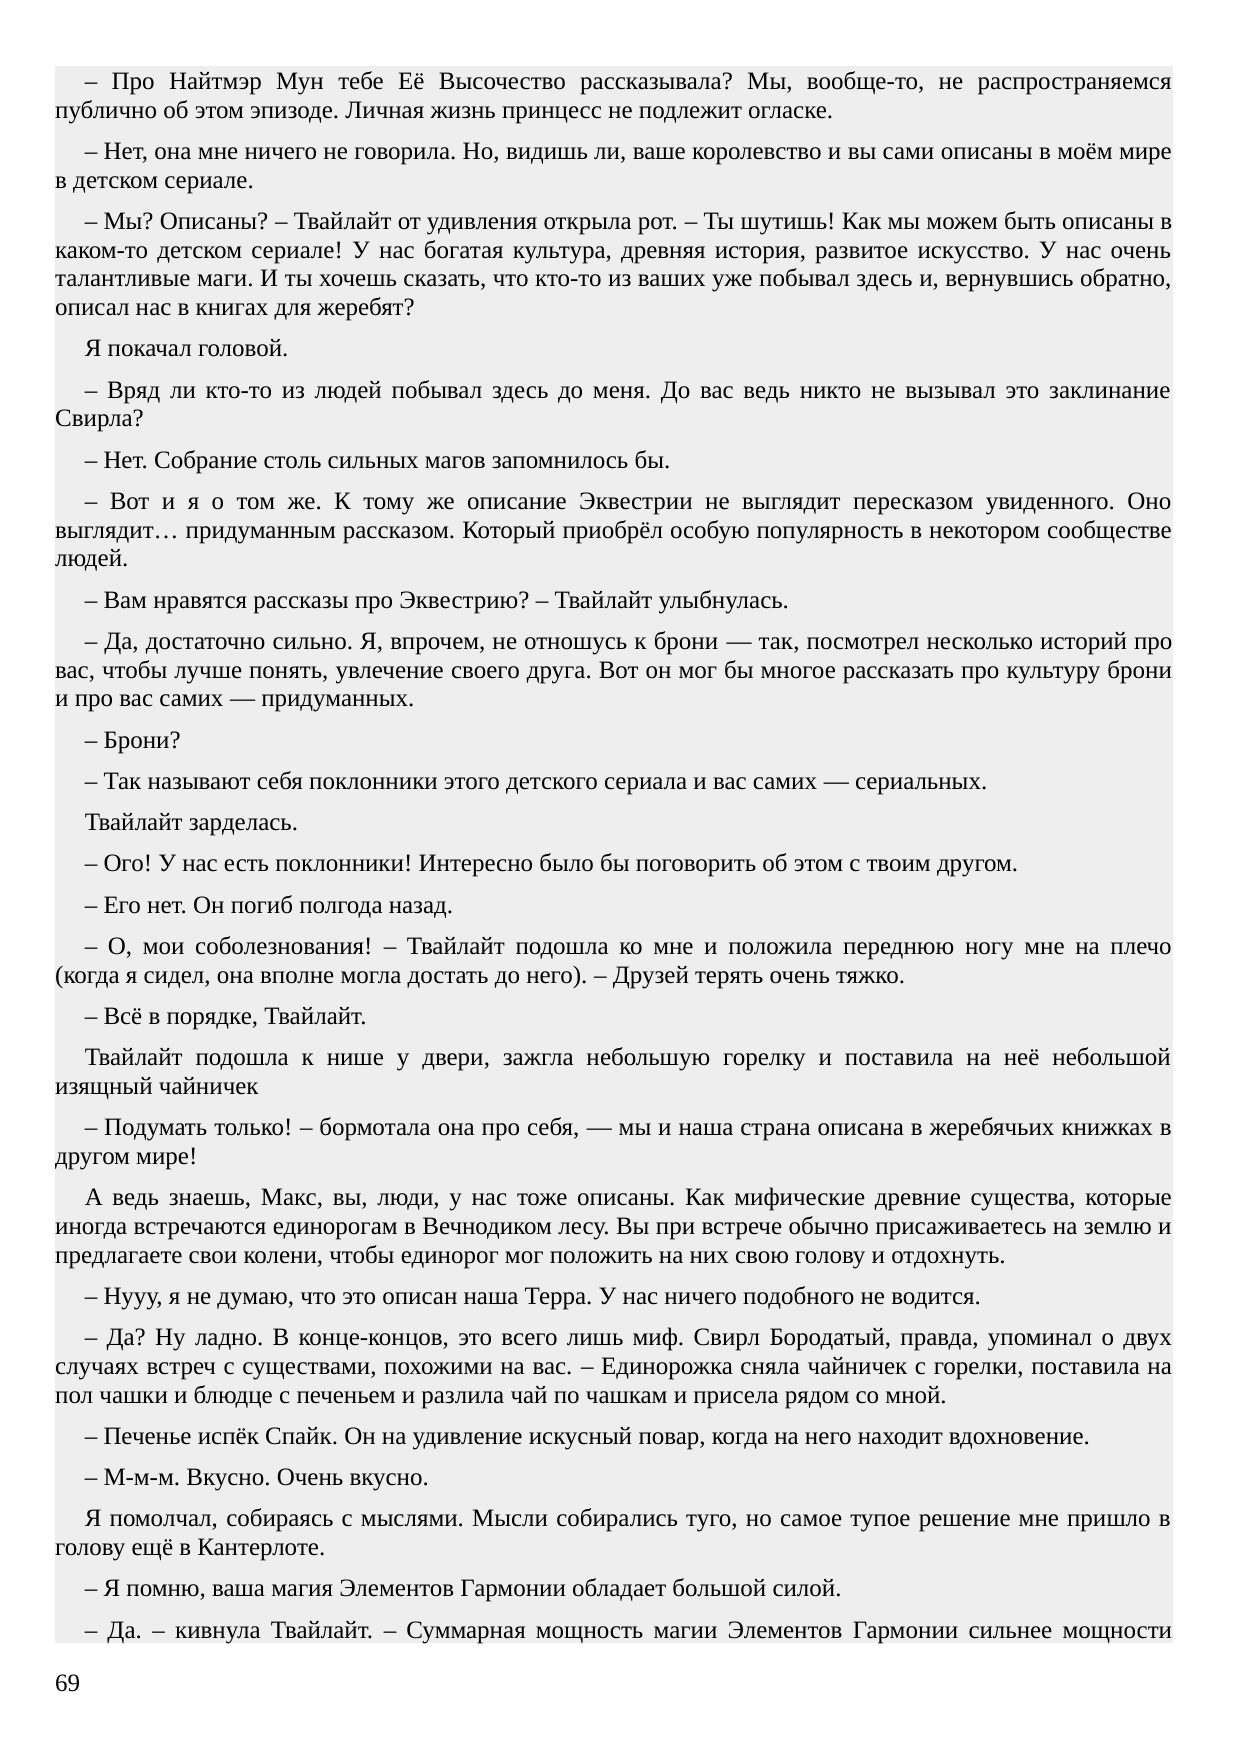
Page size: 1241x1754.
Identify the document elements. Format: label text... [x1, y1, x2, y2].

text Я помолчал, собираясь с мыслями. Мысли собирались туго, но самое тупое решение мне пришло в голову ещё в Кантерлоте. [55, 1503, 1173, 1561]
text – Подумать только! – бормотала она про себя, — мы и наша страна описана в жеребячьих книжках в другом мире! [55, 1112, 1173, 1170]
text Твайлайт подошла к нише у двери, зажгла небольшую горелку и поставила на неё небольшой изящный чайничек [55, 1042, 1173, 1100]
text – Ого! У нас есть поклонники! Интересно было бы поговорить об этом с твоим другом. [55, 848, 1173, 877]
text – Брони? [55, 725, 1173, 753]
text – Да. – кивнула Твайлайт. – Суммарная мощность магии Элементов Гармонии сильнее мощности [55, 1615, 1173, 1643]
text – Нууу, я не думаю, что это описан наша Терра. У нас ничего подобного не водится. [55, 1281, 1173, 1310]
text – Нет, она мне ничего не говорила. Но, видишь ли, ваше королевство и вы сами описаны в моём мире в детском сериале. [55, 136, 1173, 193]
text – Про Найтмэр Мун тебе Её Высочество рассказывала? Мы, вообще-то, не распространяемся публично об этом эпизоде. Личная жизнь принцесс не подлежит огласке. [55, 66, 1173, 123]
text – М-м-м. Вкусно. Очень вкусно. [55, 1462, 1173, 1491]
text – Всё в порядке, Твайлайт. [55, 1001, 1173, 1030]
text – Так называют себя поклонники этого детского сериала и вас самих — сериальных. [55, 766, 1173, 795]
text Твайлайт зарделась. [55, 807, 1173, 836]
text – Мы? Описаны? – Твайлайт от удивления открыла рот. – Ты шутишь! Как мы можем быть описаны в каком-то детском сериале! У нас богатая культура, древняя история, развитое искусство. У нас очень талантливые маги. И ты хочешь сказать, что кто-то из ваших уже побывал здесь и, вернувшись обратно, описал нас в книгах для жеребят? [55, 206, 1173, 321]
text – Вряд ли кто-то из людей побывал здесь до меня. До вас ведь никто не вызывал это заклинание Свирла? [55, 375, 1173, 432]
text – Его нет. Он погиб полгода назад. [55, 890, 1173, 918]
text – Да? Ну ладно. В конце-концов, это всего лишь миф. Свирл Бородатый, правда, упоминал о двух случаях встреч с существами, похожими на вас. – Единорожка сняла чайничек с горелки, поставила на пол чашки и блюдце с печеньем и разлила чай по чашкам и присела рядом со мной. [55, 1322, 1173, 1408]
text – Я помню, ваша магия Элементов Гармонии обладает большой силой. [55, 1573, 1173, 1602]
text – Да, достаточно сильно. Я, впрочем, не отношусь к брони — так, посмотрел несколько историй про вас, чтобы лучше понять, увлечение своего друга. Вот он мог бы многое рассказать про культуру брони и про вас самих — придуманных. [55, 626, 1173, 712]
text – Вам нравятся рассказы про Эквестрию? – Твайлайт улыбнулась. [55, 585, 1173, 613]
text Я покачал головой. [55, 333, 1173, 362]
text – Нет. Собрание столь сильных магов запомнилось бы. [55, 445, 1173, 473]
text – Вот и я о том же. К тому же описание Эквестрии не выглядит пересказом увиденного. Оно выглядит… придуманным рассказом. Который приобрёл особую популярность в некотором сообществе людей. [55, 486, 1173, 572]
text – О, мои соболезнования! – Твайлайт подошла ко мне и положила переднюю ногу мне на плечо (когда я сидел, она вполне могла достать до него). – Друзей терять очень тяжко. [55, 931, 1173, 988]
text А ведь знаешь, Макс, вы, люди, у нас тоже описаны. Как мифические древние существа, которые иногда встречаются единорогам в Вечнодиком лесу. Вы при встрече обычно присаживаетесь на землю и предлагаете свои колени, чтобы единорог мог положить на них свою голову и отдохнуть. [55, 1182, 1173, 1268]
text – Печенье испёк Спайк. Он на удивление искусный повар, когда на него находит вдохновение. [55, 1421, 1173, 1450]
